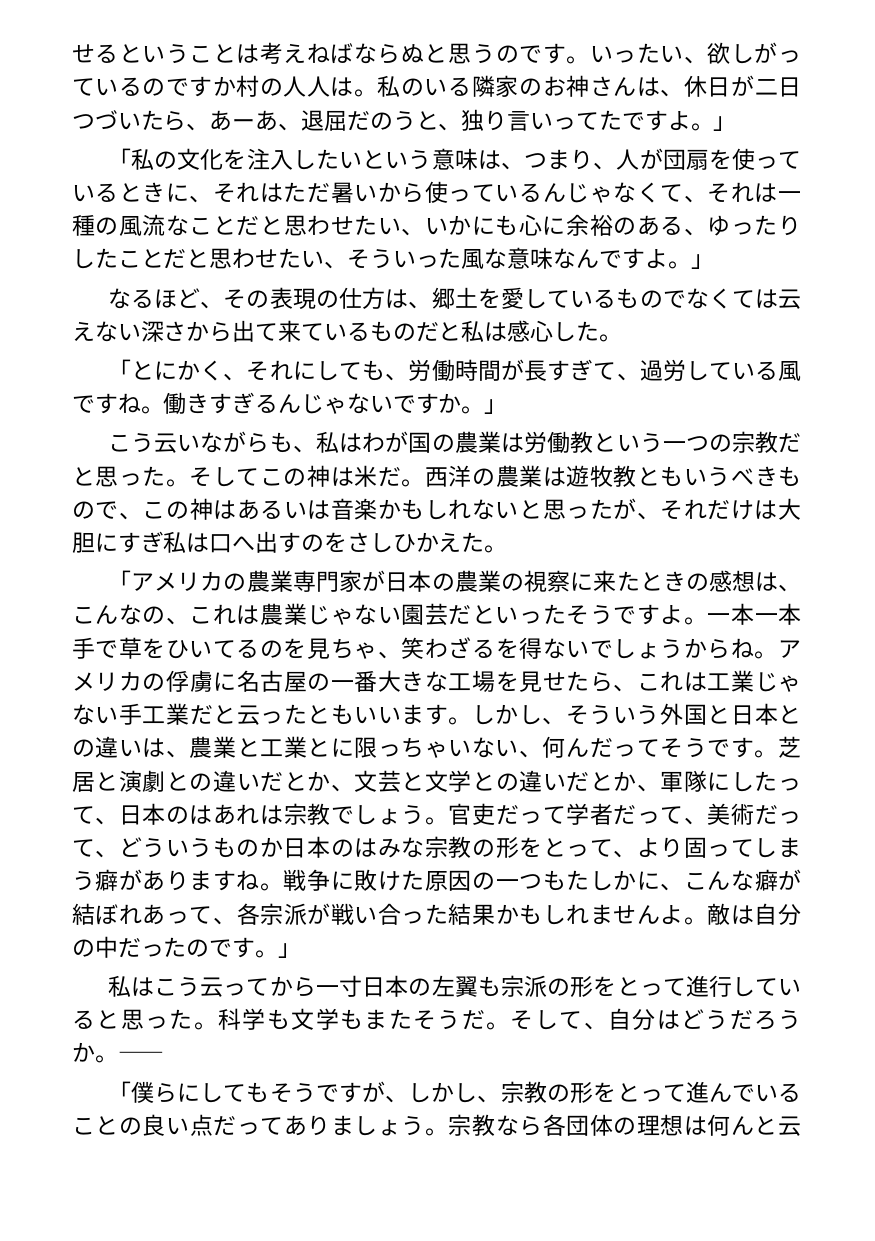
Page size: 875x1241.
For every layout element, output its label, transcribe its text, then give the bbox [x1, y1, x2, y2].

text せるということは考えねばならぬと思うのです。いったい、欲しがっているのですか村の人人は。私のいる隣家のお神さんは、休日が二日つづいたら、あーあ、退屈だのうと、独り言いってたですよ。」 [72, 36, 802, 136]
text 「僕らにしてもそうですが、しかし、宗教の形をとって進んでいることの良い点だってありましょう。宗教なら各団体の理想は何んと云 [72, 1074, 802, 1141]
text 「とにかく、それにしても、労働時間が長すぎて、過労している風ですね。働きすぎるんじゃないですか。」 [72, 353, 802, 419]
text 私はこう云ってから一寸日本の左翼も宗派の形をとって進行していると思った。科学も文学もまたそうだ。そして、自分はどうだろうか。―― [72, 969, 802, 1068]
text こう云いながらも、私はわが国の農業は労働教という一つの宗教だと思った。そしてこの神は米だ。西洋の農業は遊牧教ともいうべきもので、この神はあるいは音楽かもしれないと思ったが、それだけは大胆にすぎ私は口へ出すのをさしひかえた。 [72, 425, 802, 558]
text なるほど、その表現の仕方は、郷土を愛しているものでなくては云えない深さから出て来ているものだと私は感心した。 [72, 281, 802, 347]
text 「アメリカの農業専門家が日本の農業の視察に来たときの感想は、こんなの、これは農業じゃない園芸だといったそうですよ。一本一本手で草をひいてるのを見ちゃ、笑わざるを得ないでしょうからね。アメリカの俘虜に名古屋の一番大きな工場を見せたら、これは工業じゃない手工業だと云ったともいいます。しかし、そういう外国と日本との違いは、農業と工業とに限っちゃいない、何んだってそうです。芝居と演劇との違いだとか、文芸と文学との違いだとか、軍隊にしたって、日本のはあれは宗教でしょう。官吏だって学者だって、美術だって、どういうものか日本のはみな宗教の形をとって、より固ってしまう癖がありますね。戦争に敗けた原因の一つもたしかに、こんな癖が結ぼれあって、各宗派が戦い合った結果かもしれませんよ。敵は自分の中だったのです。」 [72, 564, 802, 963]
text 「私の文化を注入したいという意味は、つまり、人が団扇を使っているときに、それはただ暑いから使っているんじゃなくて、それは一種の風流なことだと思わせたい、いかにも心に余裕のある、ゆったりしたことだと思わせたい、そういった風な意味なんですよ。」 [72, 142, 802, 274]
